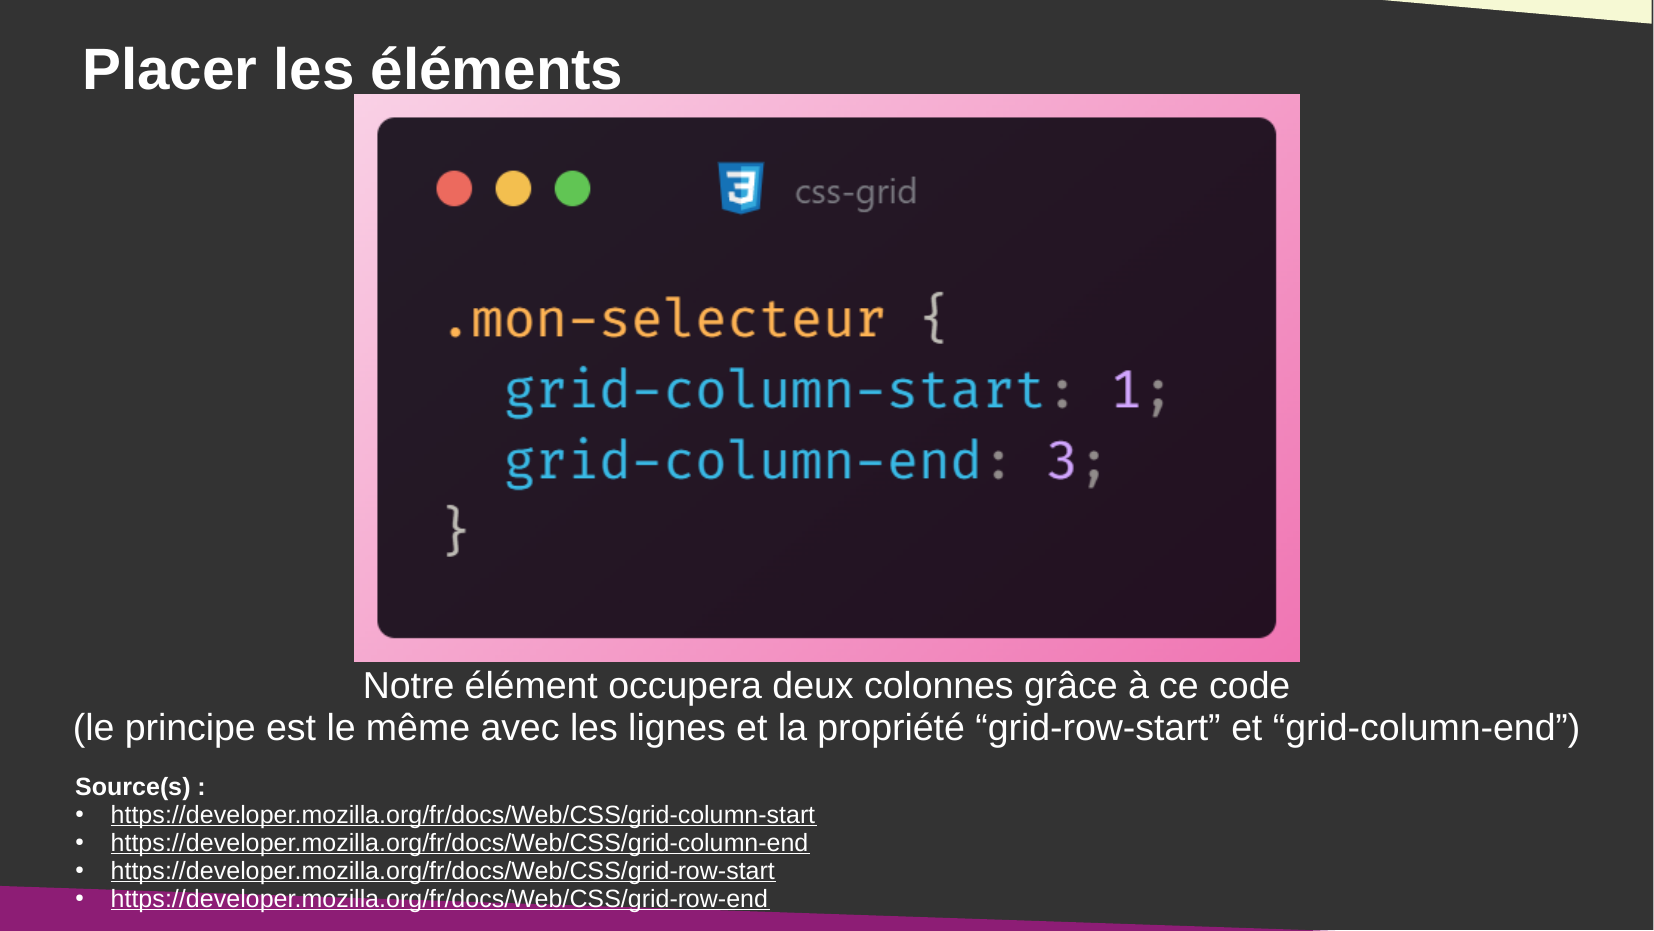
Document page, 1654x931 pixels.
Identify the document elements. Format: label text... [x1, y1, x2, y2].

text_box Notre élément occupera deux colonnes grâce à ce code (le principe est le même avec les lignes et la propriété “grid-row-start” et “grid-column-end”) [12, 657, 1641, 799]
picture [354, 94, 1300, 662]
text_box [1382, 0, 1652, 24]
title Placer les éléments [82, 37, 1571, 122]
text_box Source(s) : https://developer.mozilla.org/fr/docs/Web/CSS/grid-column-start https://developer.mozilla.org/fr/docs/Web/CSS/grid-column-end https://developer.mozilla.org/fr/docs/Web/CSS/grid-row-start https://developer.mozilla.org/fr/docs/Web/CSS/grid-row-end [60, 765, 1546, 920]
text_box [0, 885, 1336, 931]
